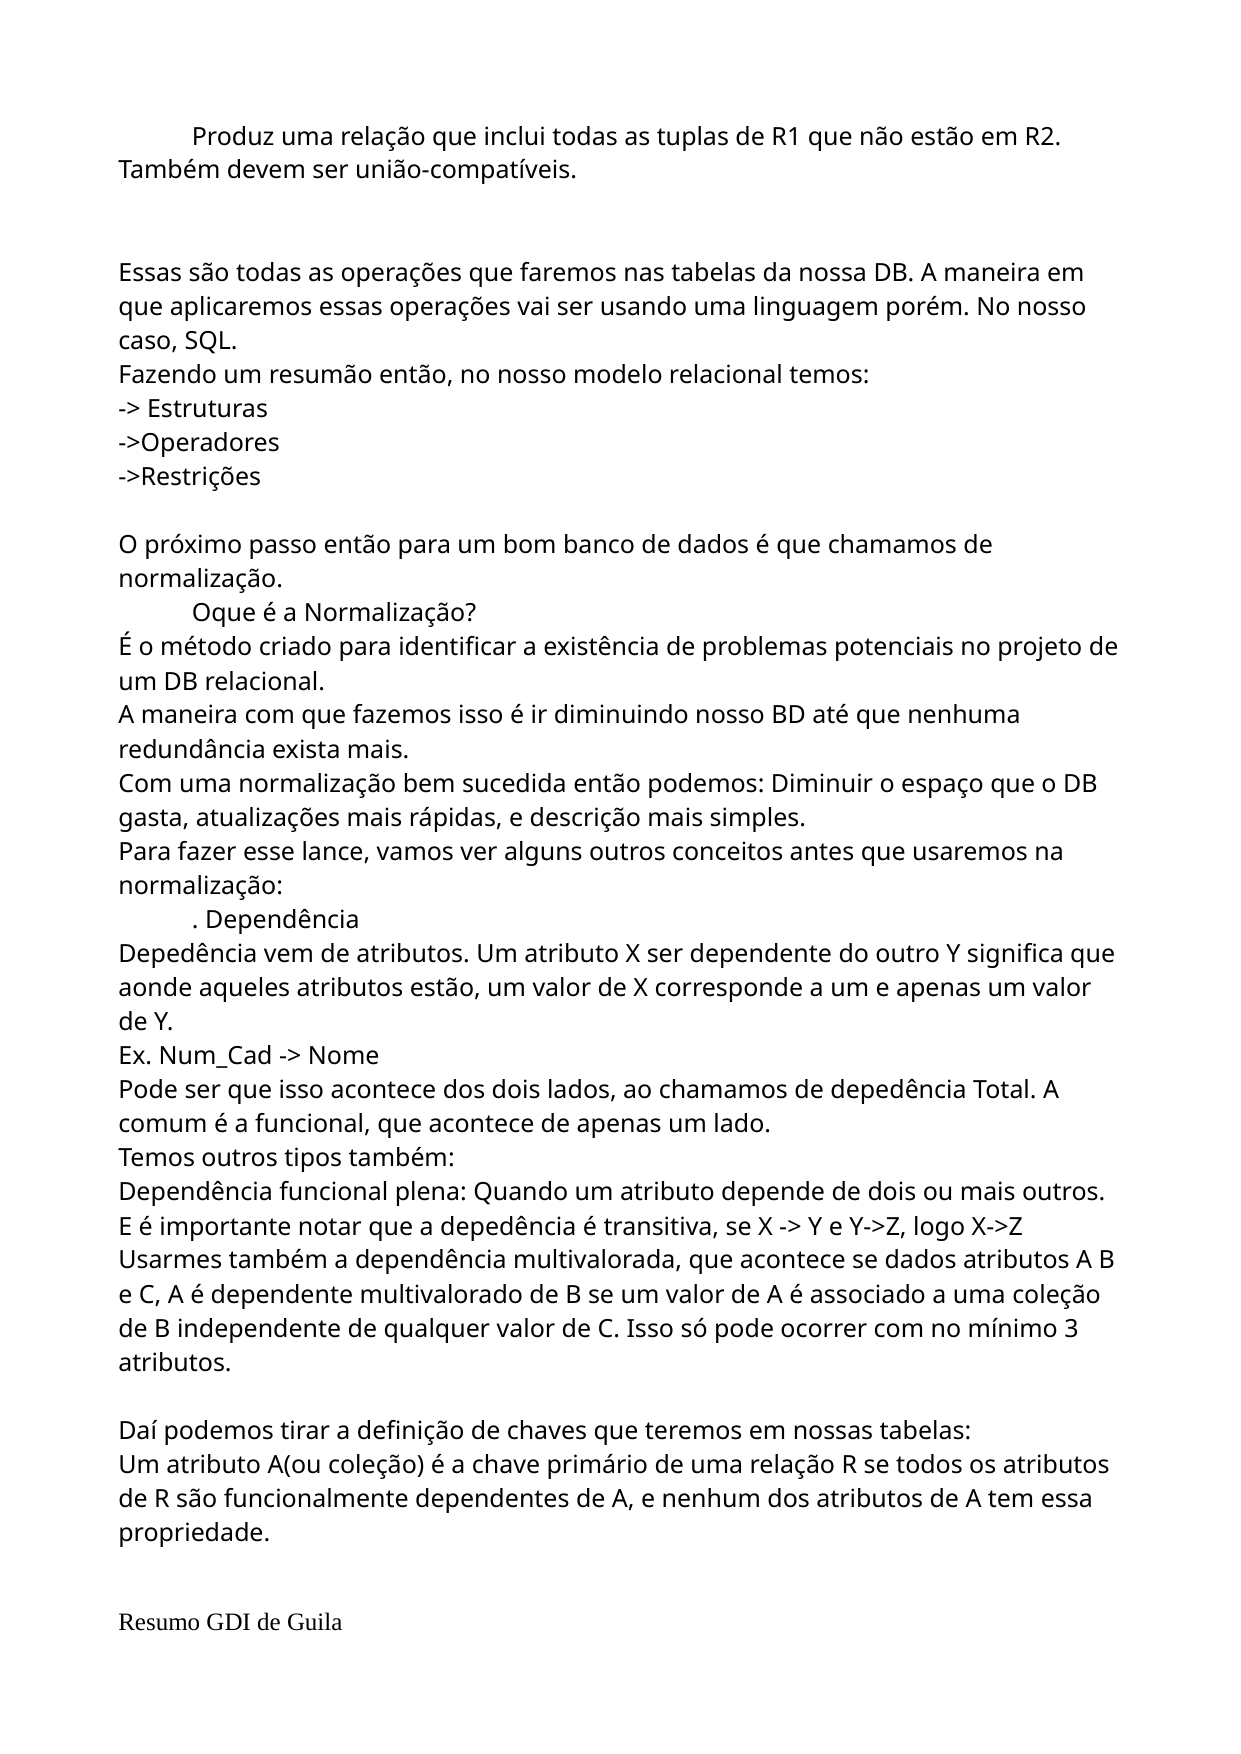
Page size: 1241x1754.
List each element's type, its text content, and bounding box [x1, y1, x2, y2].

text Fazendo um resumão então, no nosso modelo relacional temos: [118, 357, 1122, 391]
text Depedência vem de atributos. Um atributo X ser dependente do outro Y significa que aonde aqueles atributos estão, um valor de X corresponde a um e apenas um valor de Y. [118, 936, 1122, 1038]
text Pode ser que isso acontece dos dois lados, ao chamamos de depedência Total. A comum é a funcional, que acontece de apenas um lado. [118, 1072, 1122, 1140]
text Com uma normalização bem sucedida então podemos: Diminuir o espaço que o DB gasta, atualizações mais rápidas, e descrição mais simples. [118, 765, 1122, 833]
text E é importante notar que a depedência é transitiva, se X -> Y e Y->Z, logo X->Z [118, 1208, 1122, 1242]
text ->Operadores [118, 425, 1122, 459]
text Essas são todas as operações que faremos nas tabelas da nossa DB. A maneira em que aplicaremos essas operações vai ser usando uma linguagem porém. No nosso caso, SQL. [118, 254, 1122, 357]
text Produz uma relação que inclui todas as tuplas de R1 que não estão em R2. Também devem ser união-compatíveis. [118, 118, 1122, 186]
text Oque é a Normalização? [118, 595, 1122, 629]
text O próximo passo então para um bom banco de dados é que chamamos de normalização. [118, 527, 1122, 595]
text ->Restrições [118, 459, 1122, 493]
text Ex. Num_Cad -> Nome [118, 1038, 1122, 1072]
text Usarmes também a dependência multivalorada, que acontece se dados atributos A B e C, A é dependente multivalorado de B se um valor de A é associado a uma coleção de B independente de qualquer valor de C. Isso só pode ocorrer com no mínimo 3 atributos. [118, 1242, 1122, 1378]
text . Dependência [118, 902, 1122, 936]
text Temos outros tipos também: [118, 1140, 1122, 1174]
text Um atributo A(ou coleção) é a chave primário de uma relação R se todos os atributos de R são funcionalmente dependentes de A, e nenhum dos atributos de A tem essa propriedade. [118, 1447, 1122, 1549]
text É o método criado para identificar a existência de problemas potenciais no projeto de um DB relacional. [118, 629, 1122, 697]
text -> Estruturas [118, 391, 1122, 425]
text Dependência funcional plena: Quando um atributo depende de dois ou mais outros. [118, 1174, 1122, 1208]
text Para fazer esse lance, vamos ver alguns outros conceitos antes que usaremos na normalização: [118, 833, 1122, 902]
text A maneira com que fazemos isso é ir diminuindo nosso BD até que nenhuma redundância exista mais. [118, 697, 1122, 765]
text Daí podemos tirar a definição de chaves que teremos em nossas tabelas: [118, 1412, 1122, 1447]
